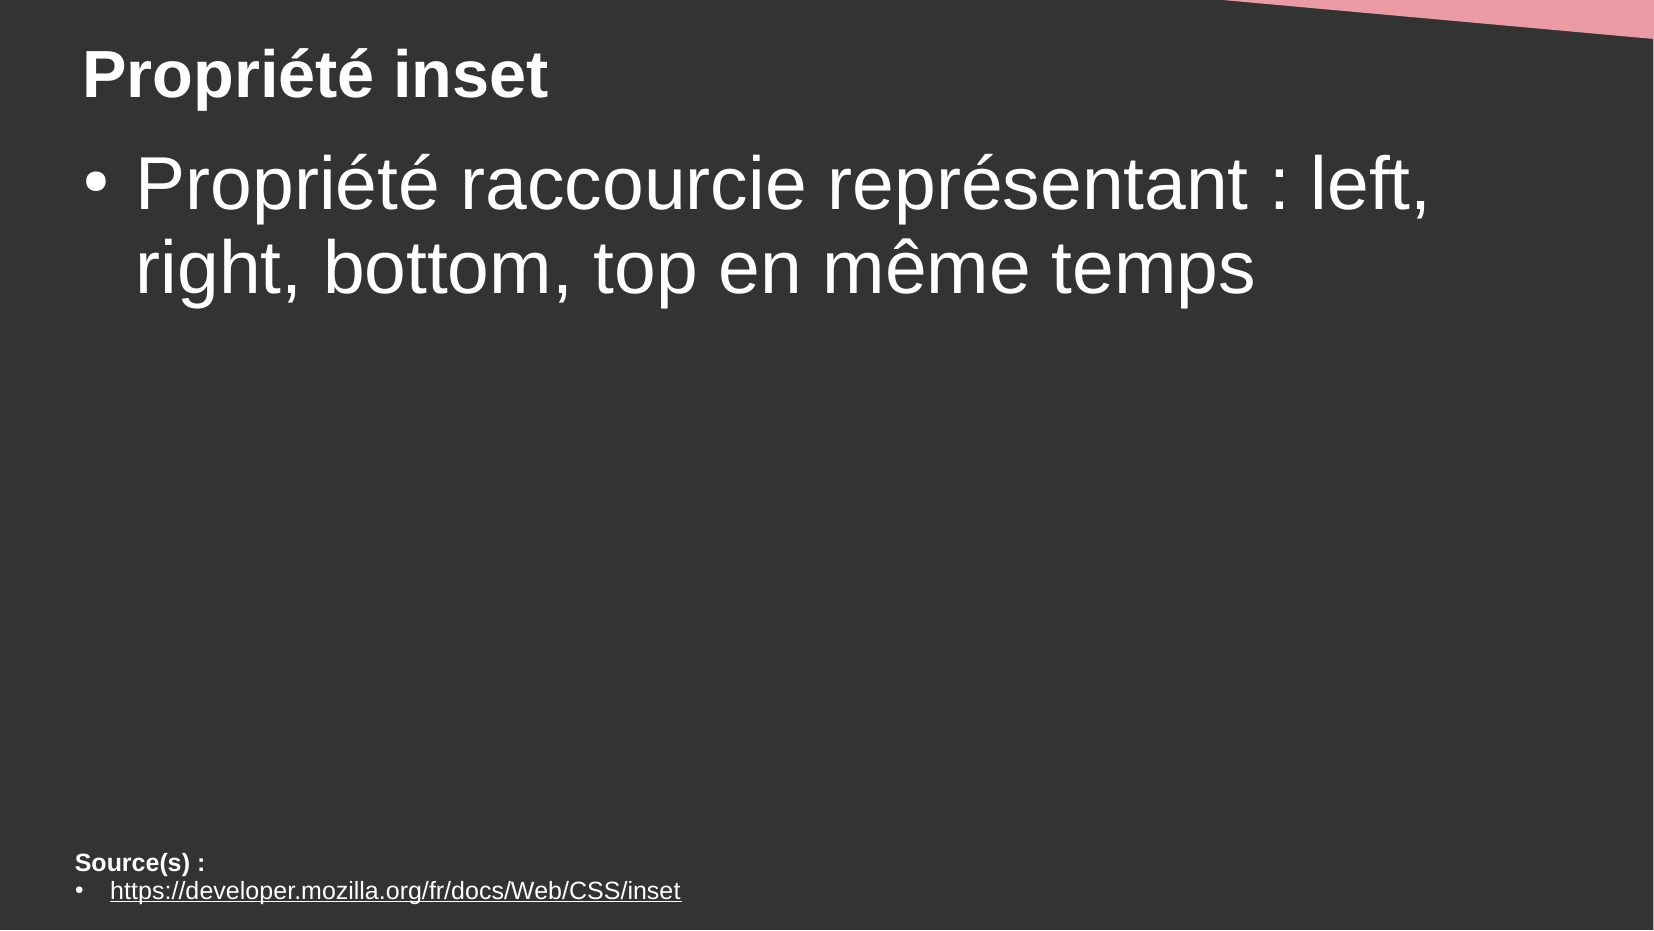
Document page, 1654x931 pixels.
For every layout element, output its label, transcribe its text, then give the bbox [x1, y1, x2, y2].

list Propriété raccourcie représentant : left, right, bottom, top en même temps [64, 141, 1604, 426]
title Propriété inset [82, 37, 1571, 114]
text_box [1222, 0, 1654, 39]
text_box Source(s) : https://developer.mozilla.org/fr/docs/Web/CSS/inset [60, 841, 1546, 931]
